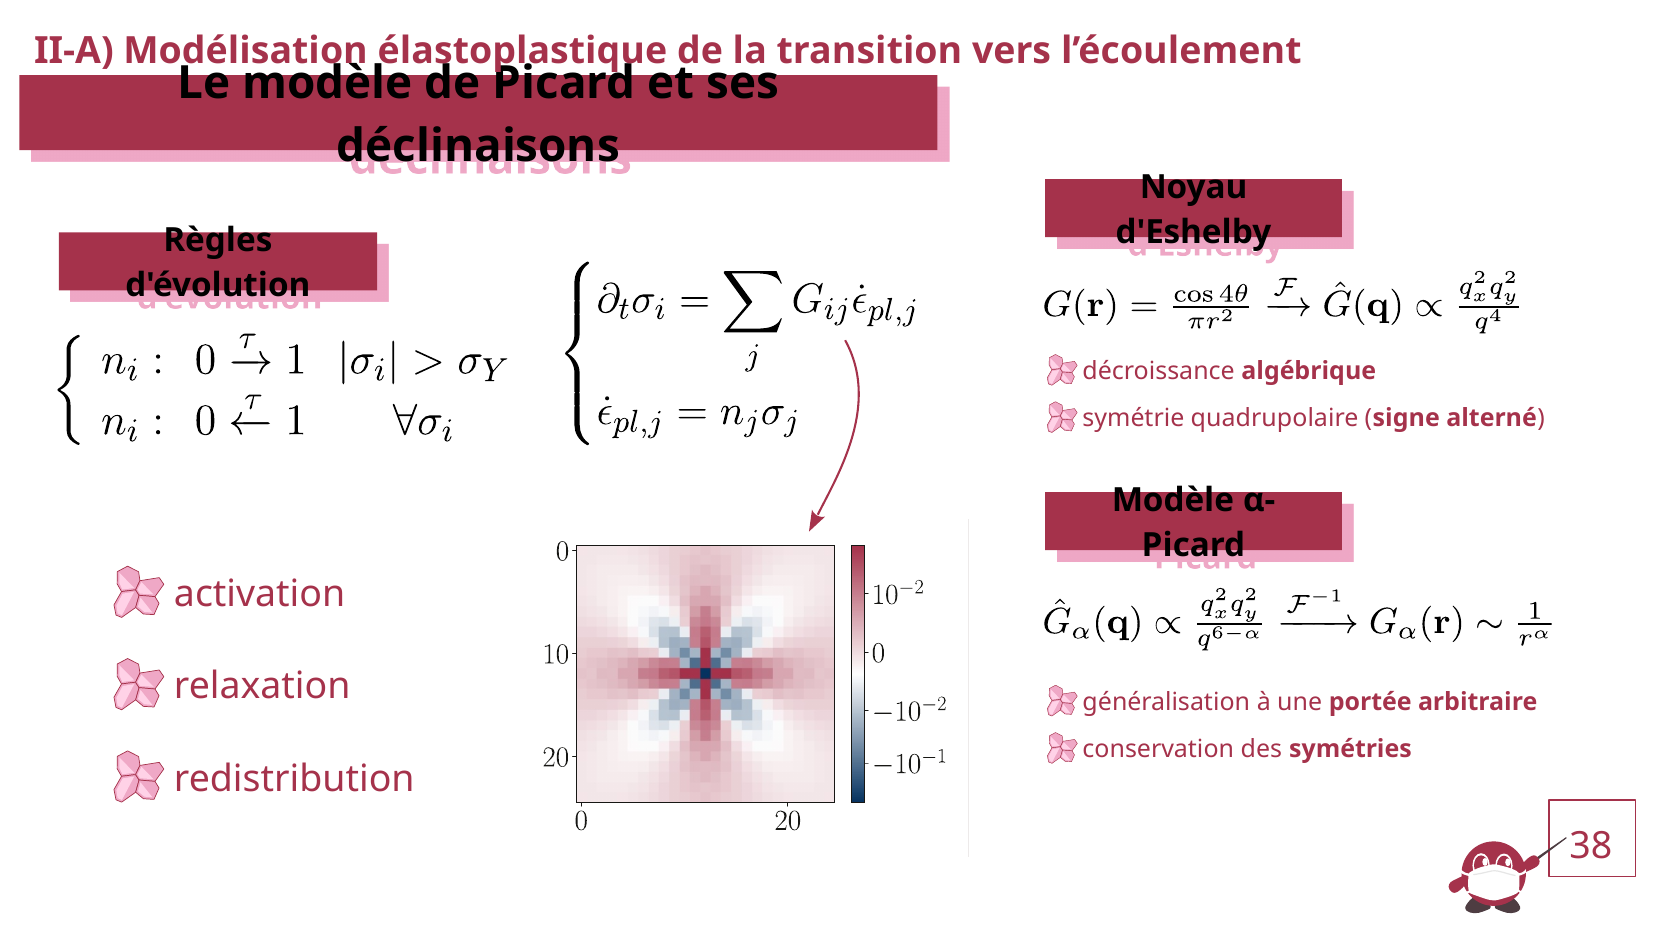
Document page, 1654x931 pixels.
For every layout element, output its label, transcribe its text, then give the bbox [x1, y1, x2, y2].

picture [517, 519, 969, 857]
text_box conservation des symétries [1032, 723, 1406, 768]
text_box activation relaxation redistribution [98, 558, 410, 789]
text_box II-A) Modélisation élastoplastique de la transition vers l’écoulement [19, 16, 1238, 76]
text_box décroissance algébrique [1032, 345, 1372, 390]
text_box symétrie quadrupolaire (signe alterné) [1032, 392, 1523, 437]
picture [1044, 587, 1552, 651]
text_box Noyau d'Eshelby [1045, 179, 1342, 238]
picture [1044, 270, 1520, 334]
text_box Règles d'évolution [58, 232, 378, 291]
text_box Modèle α-Picard [1045, 492, 1342, 551]
picture [57, 333, 508, 445]
text_box [1492, 811, 1654, 887]
text_box généralisation à une portée arbitraire [1032, 676, 1510, 721]
picture [565, 261, 916, 446]
picture [1448, 799, 1637, 914]
text_box Le modèle de Picard et ses déclinaisons [19, 76, 938, 151]
